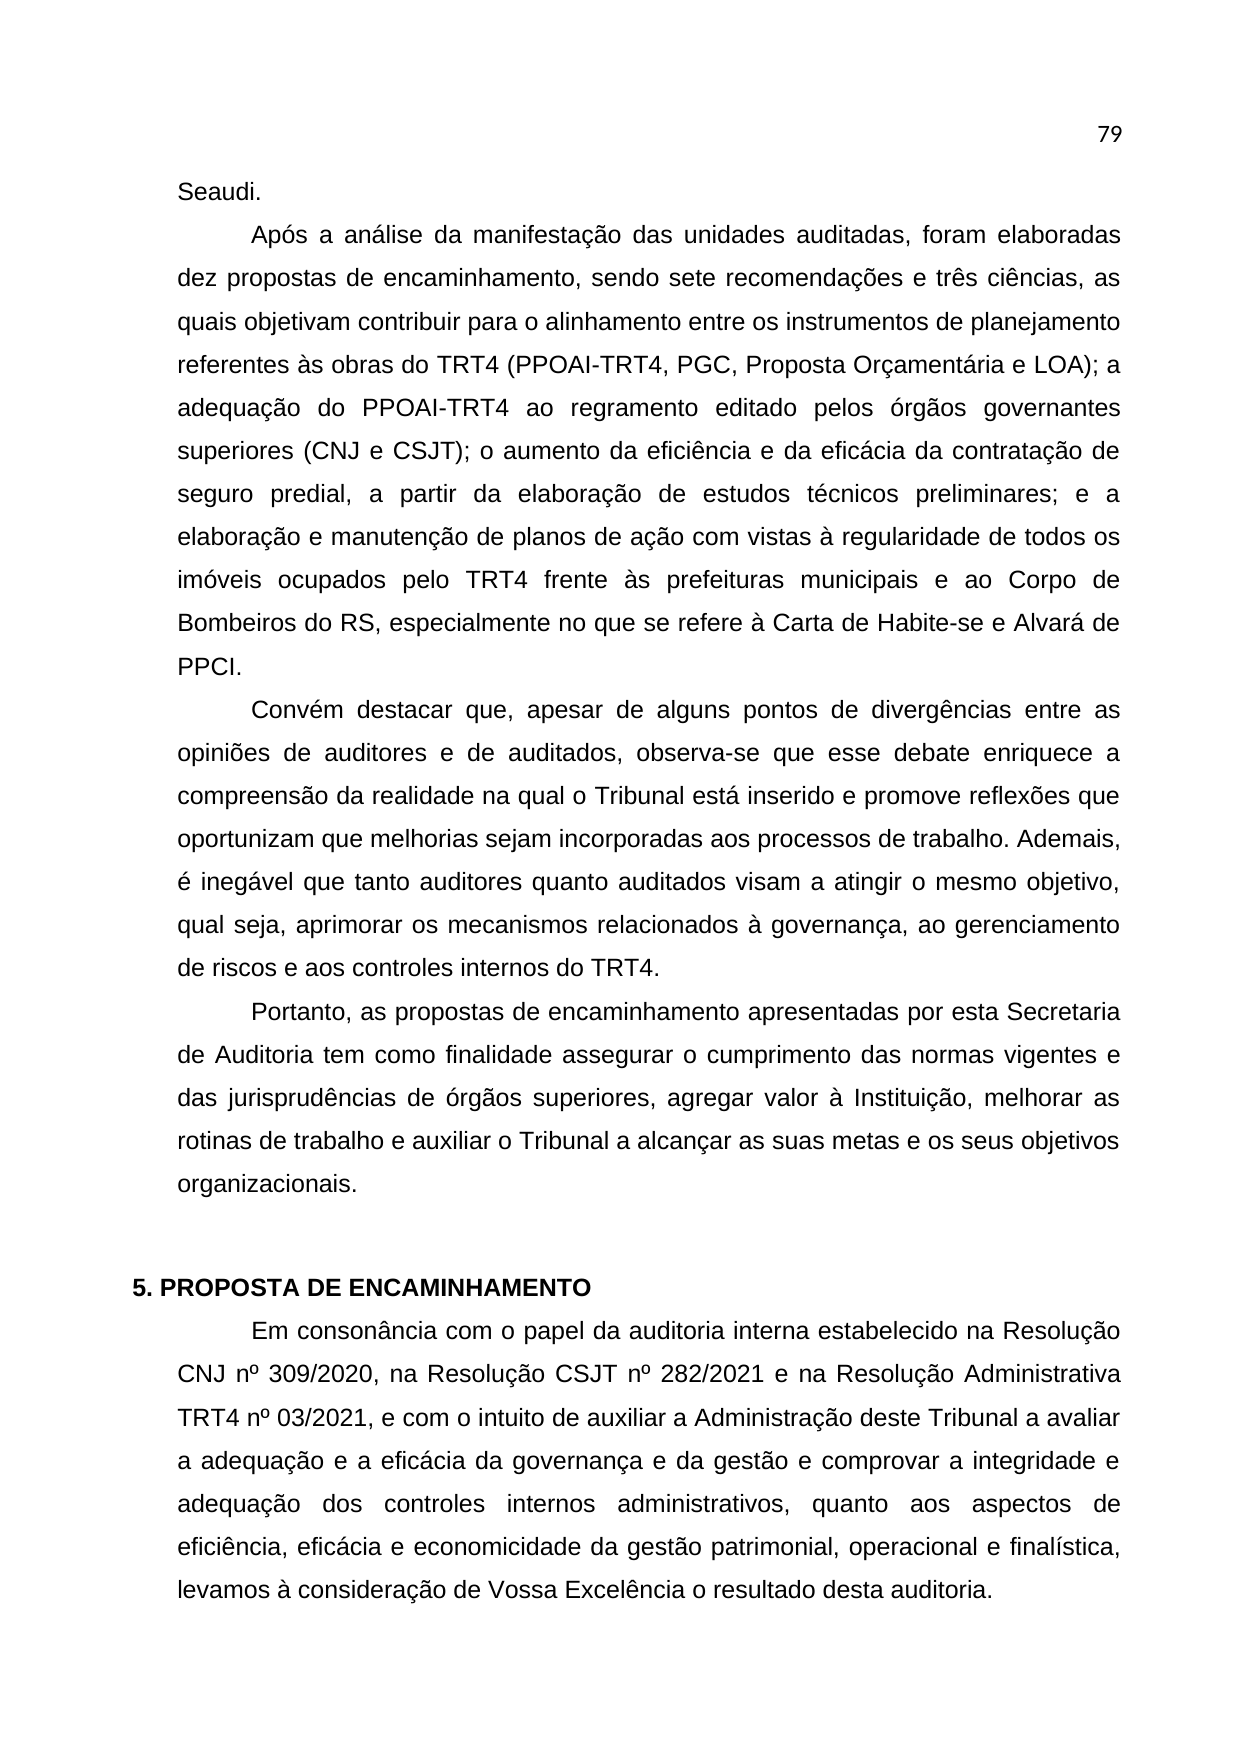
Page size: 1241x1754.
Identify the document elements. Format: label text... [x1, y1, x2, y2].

text Convém destacar que, apesar de alguns pontos de divergências entre as opiniões de auditores e de auditados, observa-se que esse debate enriquece a compreensão da realidade na qual o Tribunal está inserido e promove reflexões que oportunizam que melhorias sejam incorporadas aos processos de trabalho. Ademais, é inegável que tanto auditores quanto auditados visam a atingir o mesmo objetivo, qual seja, aprimorar os mecanismos relacionados à governança, ao gerenciamento de riscos e aos controles internos do TRT4. [177, 694, 1122, 982]
text Seaudi. [177, 177, 1122, 206]
text Em consonância com o papel da auditoria interna estabelecido na Resolução CNJ nº 309/2020, na Resolução CSJT nº 282/2021 e na Resolução Administrativa TRT4 nº 03/2021, e com o intuito de auxiliar a Administração deste Tribunal a avaliar a adequação e a eficácia da governança e da gestão e comprovar a integridade e adequação dos controles internos administrativos, quanto aos aspectos de eficiência, eficácia e economicidade da gestão patrimonial, operacional e finalística, levamos à consideração de Vossa Excelência o resultado desta auditoria. [177, 1316, 1122, 1604]
text Portanto, as propostas de encaminhamento apresentadas por esta Secretaria de Auditoria tem como finalidade assegurar o cumprimento das normas vigentes e das jurisprudências de órgãos superiores, agregar valor à Instituição, melhorar as rotinas de trabalho e auxiliar o Tribunal a alcançar as suas metas e os seus objetivos organizacionais. [177, 996, 1122, 1198]
subtitle 5. PROPOSTA DE ENCAMINHAMENTO [132, 1273, 1122, 1302]
text Após a análise da manifestação das unidades auditadas, foram elaboradas dez propostas de encaminhamento, sendo sete recomendações e três ciências, as quais objetivam contribuir para o alinhamento entre os instrumentos de planejamento referentes às obras do TRT4 (PPOAI-TRT4, PGC, Proposta Orçamentária e LOA); a adequação do PPOAI-TRT4 ao regramento editado pelos órgãos governantes superiores (CNJ e CSJT); o aumento da eficiência e da eficácia da contratação de seguro predial, a partir da elaboração de estudos técnicos preliminares; e a elaboração e manutenção de planos de ação com vistas à regularidade de todos os imóveis ocupados pelo TRT4 frente às prefeituras municipais e ao Corpo de Bombeiros do RS, especialmente no que se refere à Carta de Habite-se e Alvará de PPCI. [177, 220, 1122, 680]
